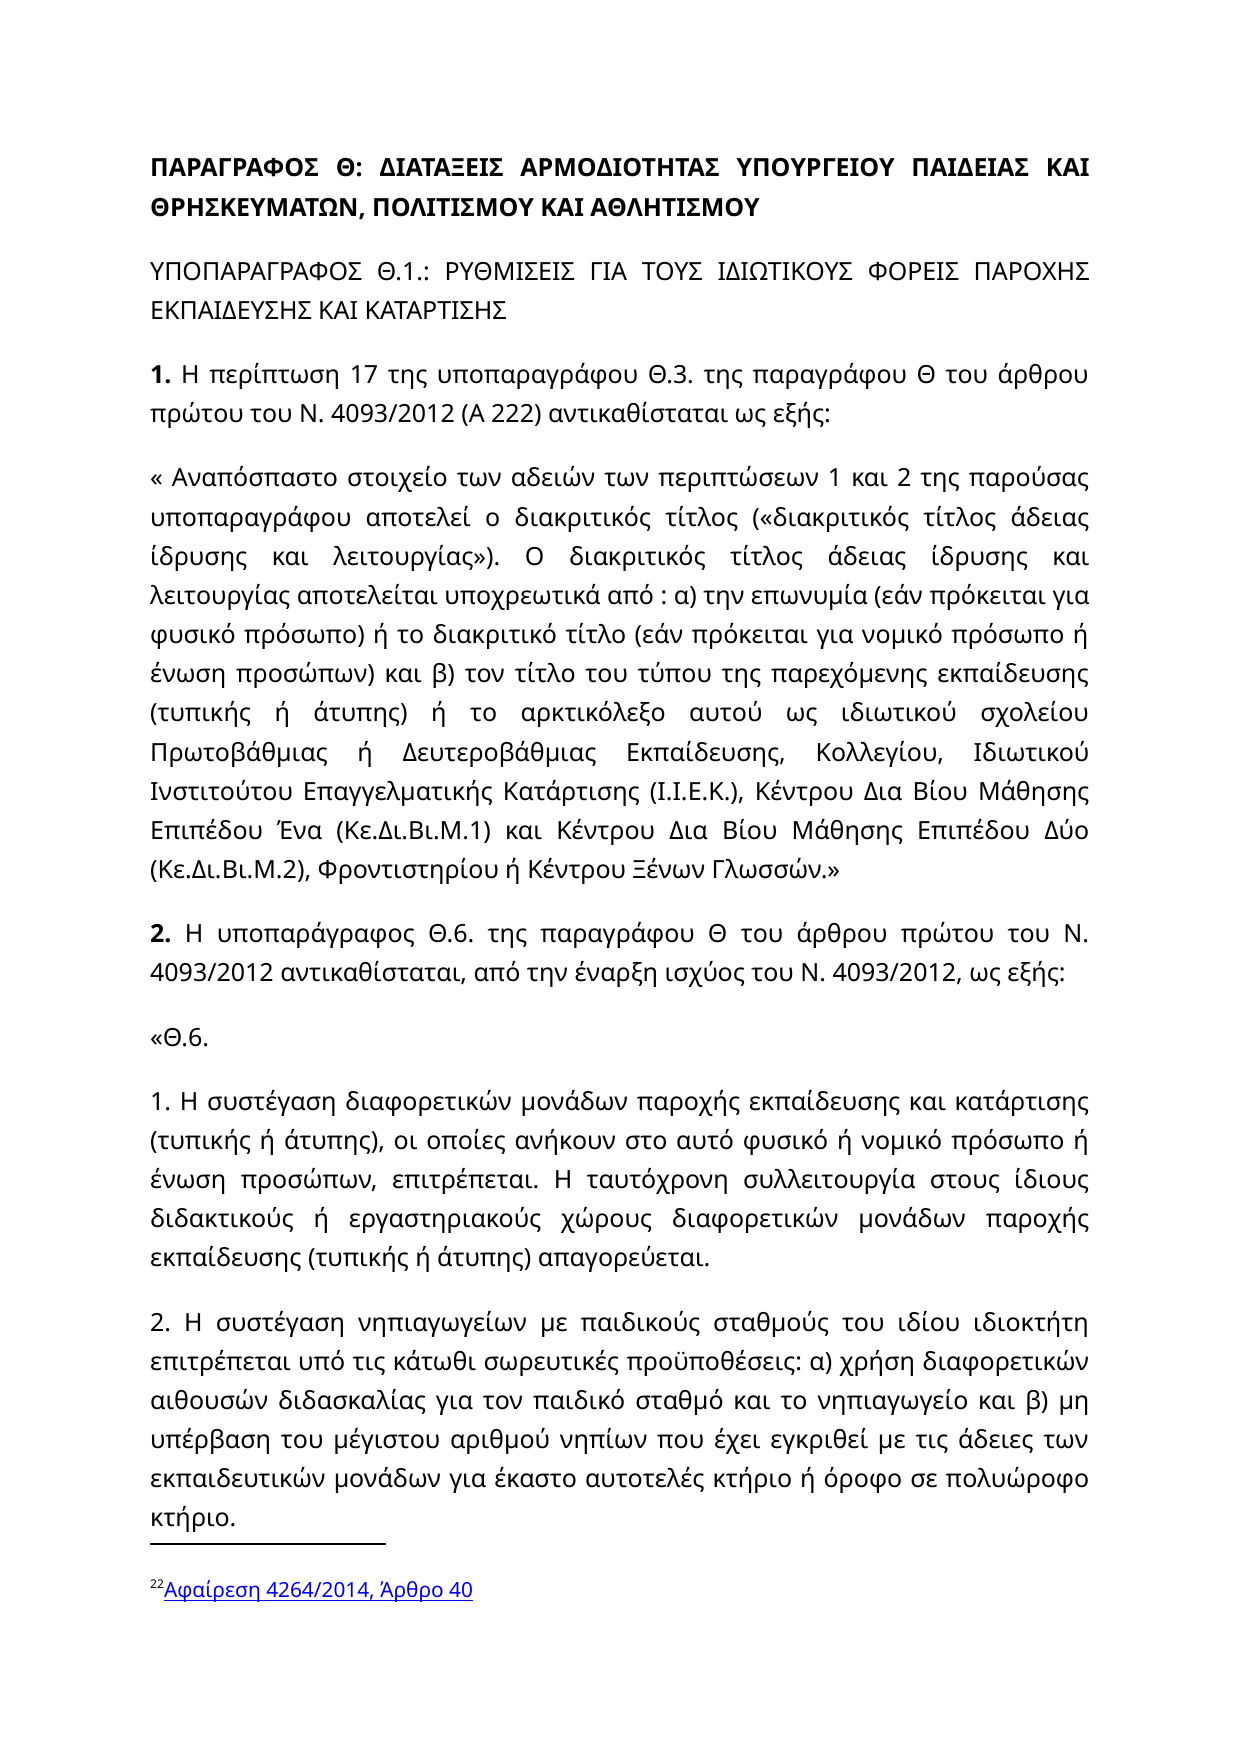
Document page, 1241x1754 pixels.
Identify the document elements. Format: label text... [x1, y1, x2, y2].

text Αφαίρεση 4264/2014, Άρθρο 40 [150, 1576, 1090, 1604]
text ΠΑΡΑΓΡΑΦΟΣ Θ: ΔΙΑΤΑΞΕΙΣ ΑΡΜΟΔΙΟΤΗΤΑΣ ΥΠΟΥΡΓΕΙΟΥ ΠΑΙΔΕΙΑΣ ΚΑΙ ΘΡΗΣΚΕΥΜΑΤΩΝ, ΠΟΛΙΤΙΣΜΟΥ ΚΑΙ ΑΘΛΗΤΙΣΜΟΥ [150, 150, 1090, 223]
text 1. Η συστέγαση διαφορετικών μονάδων παροχής εκπαίδευσης και κατάρτισης (τυπικής ή άτυπης), οι οποίες ανήκουν στο αυτό φυσικό ή νομικό πρόσωπο ή ένωση προσώπων, επιτρέπεται. Η ταυτόχρονη συλλειτουργία στους ίδιους διδακτικούς ή εργαστηριακούς χώρους διαφορετικών μονάδων παροχής εκπαίδευσης (τυπικής ή άτυπης) απαγορεύεται. [150, 1083, 1090, 1274]
text «Θ.6. [150, 1019, 1090, 1053]
text 1. Η περίπτωση 17 της υποπαραγράφου Θ.3. της παραγράφου Θ του άρθρου πρώτου του Ν. 4093/2012 (Α 222) αντικαθίσταται ως εξής: [150, 357, 1090, 430]
text 2. Η υποπαράγραφος Θ.6. της παραγράφου Θ του άρθρου πρώτου του Ν. 4093/2012 αντικαθίσταται, από την έναρξη ισχύος του Ν. 4093/2012, ως εξής: [150, 916, 1090, 989]
text 2. Η συστέγαση νηπιαγωγείων με παιδικούς σταθμούς του ιδίου ιδιοκτήτη επιτρέπεται υπό τις κάτωθι σωρευτικές προϋποθέσεις: α) χρήση διαφορετικών αιθουσών διδασκαλίας για τον παιδικό σταθμό και το νηπιαγωγείο και β) μη υπέρβαση του μέγιστου αριθμού νηπίων που έχει εγκριθεί με τις άδειες των εκπαιδευτικών μονάδων για έκαστο αυτοτελές κτήριο ή όροφο σε πολυώροφο κτήριο. [150, 1304, 1090, 1534]
text « Αναπόσπαστο στοιχείο των αδειών των περιπτώσεων 1 και 2 της παρούσας υποπαραγράφου αποτελεί ο διακριτικός τίτλος («διακριτικός τίτλος άδειας ίδρυσης και λειτουργίας»). Ο διακριτικός τίτλος άδειας ίδρυσης και λειτουργίας αποτελείται υποχρεωτικά από : α) την επωνυμία (εάν πρόκειται για φυσικό πρόσωπο) ή το διακριτικό τίτλο (εάν πρόκειται για νομικό πρόσωπο ή ένωση προσώπων) και β) τον τίτλο του τύπου της παρεχόμενης εκπαίδευσης (τυπικής ή άτυπης) ή το αρκτικόλεξο αυτού ως ιδιωτικού σχολείου Πρωτοβάθμιας ή Δευτεροβάθμιας Εκπαίδευσης, Κολλεγίου, Ιδιωτικού Ινστιτούτου Επαγγελματικής Κατάρτισης (Ι.Ι.Ε.Κ.), Κέντρου Δια Βίου Μάθησης Επιπέδου Ένα (Κε.Δι.Βι.Μ.1) και Κέντρου Δια Βίου Μάθησης Επιπέδου Δύο (Κε.Δι.Βι.Μ.2), Φροντιστηρίου ή Κέντρου Ξένων Γλωσσών.» [150, 460, 1090, 886]
text ΥΠΟΠΑΡΑΓΡΑΦΟΣ Θ.1.: ΡΥΘΜΙΣΕΙΣ ΓΙΑ ΤΟΥΣ ΙΔΙΩΤΙΚΟΥΣ ΦΟΡΕΙΣ ΠΑΡΟΧΗΣ ΕΚΠΑΙΔΕΥΣΗΣ ΚΑΙ ΚΑΤΑΡΤΙΣΗΣ [150, 253, 1090, 327]
